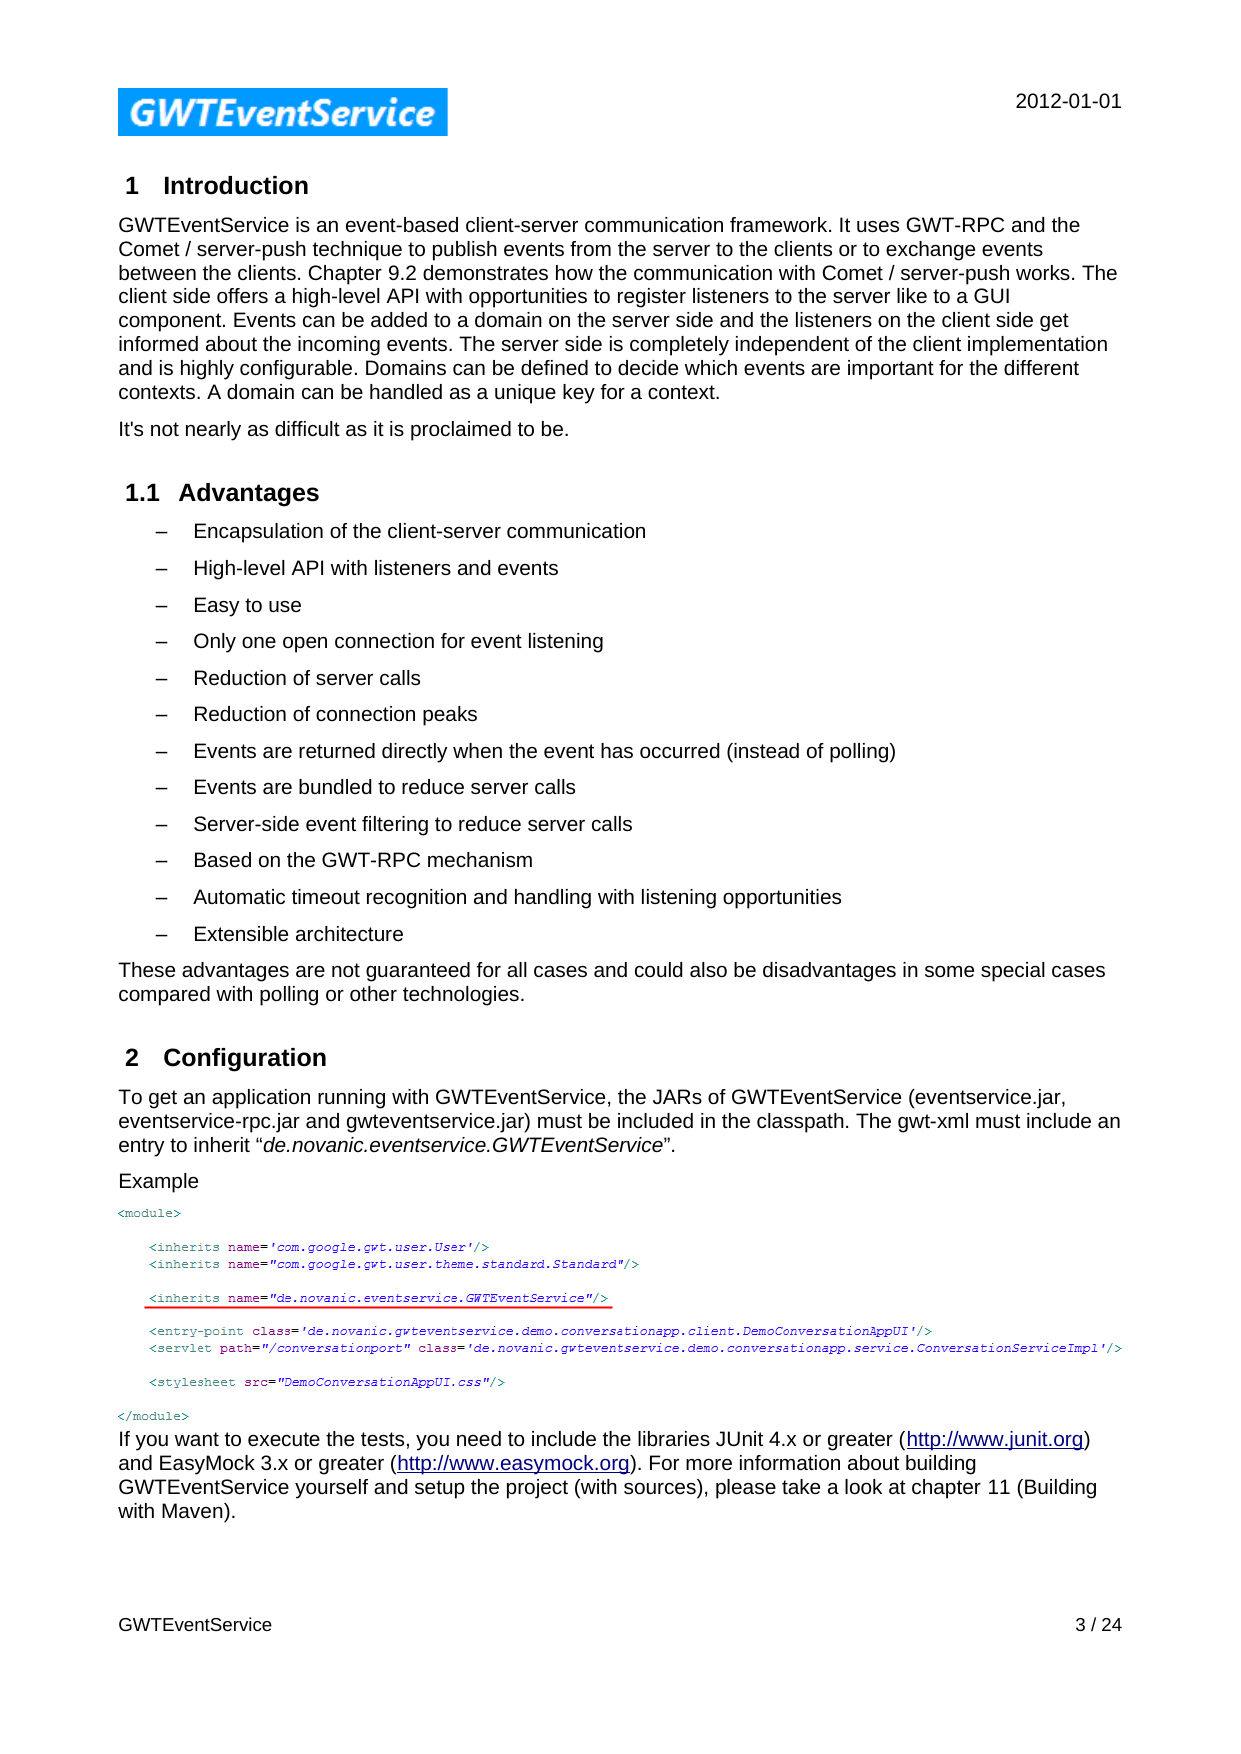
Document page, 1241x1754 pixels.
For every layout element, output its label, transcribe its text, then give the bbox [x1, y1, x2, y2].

list High-level API with listeners and events [156, 556, 1122, 580]
text To get an application running with GWTEventService, the JARs of GWTEventService (eventservice.jar, eventservice-rpc.jar and gwteventservice.jar) must be included in the classpath. The gwt-xml must include an entry to inherit “de.novanic.eventservice.GWTEventService”. [118, 1085, 1122, 1157]
text If you want to execute the tests, you need to include the libraries JUnit 4.x or greater (http://www.junit.org) and EasyMock 3.x or greater (http://www.easymock.org). For more information about building GWTEventService yourself and setup the project (with sources), please take a look at chapter 11 (Building with Maven). [118, 1427, 1122, 1522]
list Server-side event filtering to reduce server calls [156, 812, 1122, 836]
text Example [118, 1169, 1122, 1193]
list Events are bundled to reduce server calls [156, 775, 1122, 799]
text These advantages are not guaranteed for all cases and could also be disadvantages in some special cases compared with polling or other technologies. [118, 958, 1122, 1006]
list Encapsulation of the client-server communication [156, 519, 1122, 543]
subtitle Configuration [118, 1043, 1122, 1072]
list Extensible architecture [156, 921, 1122, 946]
list Based on the GWT-RPC mechanism [156, 848, 1122, 872]
subtitle Advantages [118, 478, 1122, 507]
list Reduction of connection peaks [156, 702, 1122, 726]
subtitle Introduction [118, 171, 1122, 200]
picture [118, 88, 448, 136]
list Easy to use [156, 592, 1122, 616]
text GWTEventService is an event-based client-server communication framework. It uses GWT-RPC and the Comet / server-push technique to publish events from the server to the clients or to exchange events between the clients. Chapter 9.2 demonstrates how the communication with Comet / server-push works. The client side offers a high-level API with opportunities to register listeners to the server like to a GUI component. Events can be added to a domain on the server side and the listeners on the client side get informed about the incoming events. The server side is completely independent of the client implementation and is highly configurable. Domains can be defined to decide which events are important for the different contexts. A domain can be handled as a unique key for a context. [118, 212, 1122, 404]
list Reduction of server calls [156, 666, 1122, 689]
picture [118, 1205, 1123, 1427]
list Only one open connection for event listening [156, 629, 1122, 653]
text It's not nearly as difficult as it is proclaimed to be. [118, 417, 1122, 441]
list Automatic timeout recognition and handling with listening opportunities [156, 885, 1122, 909]
list Events are returned directly when the event has occurred (instead of polling) [156, 739, 1122, 763]
